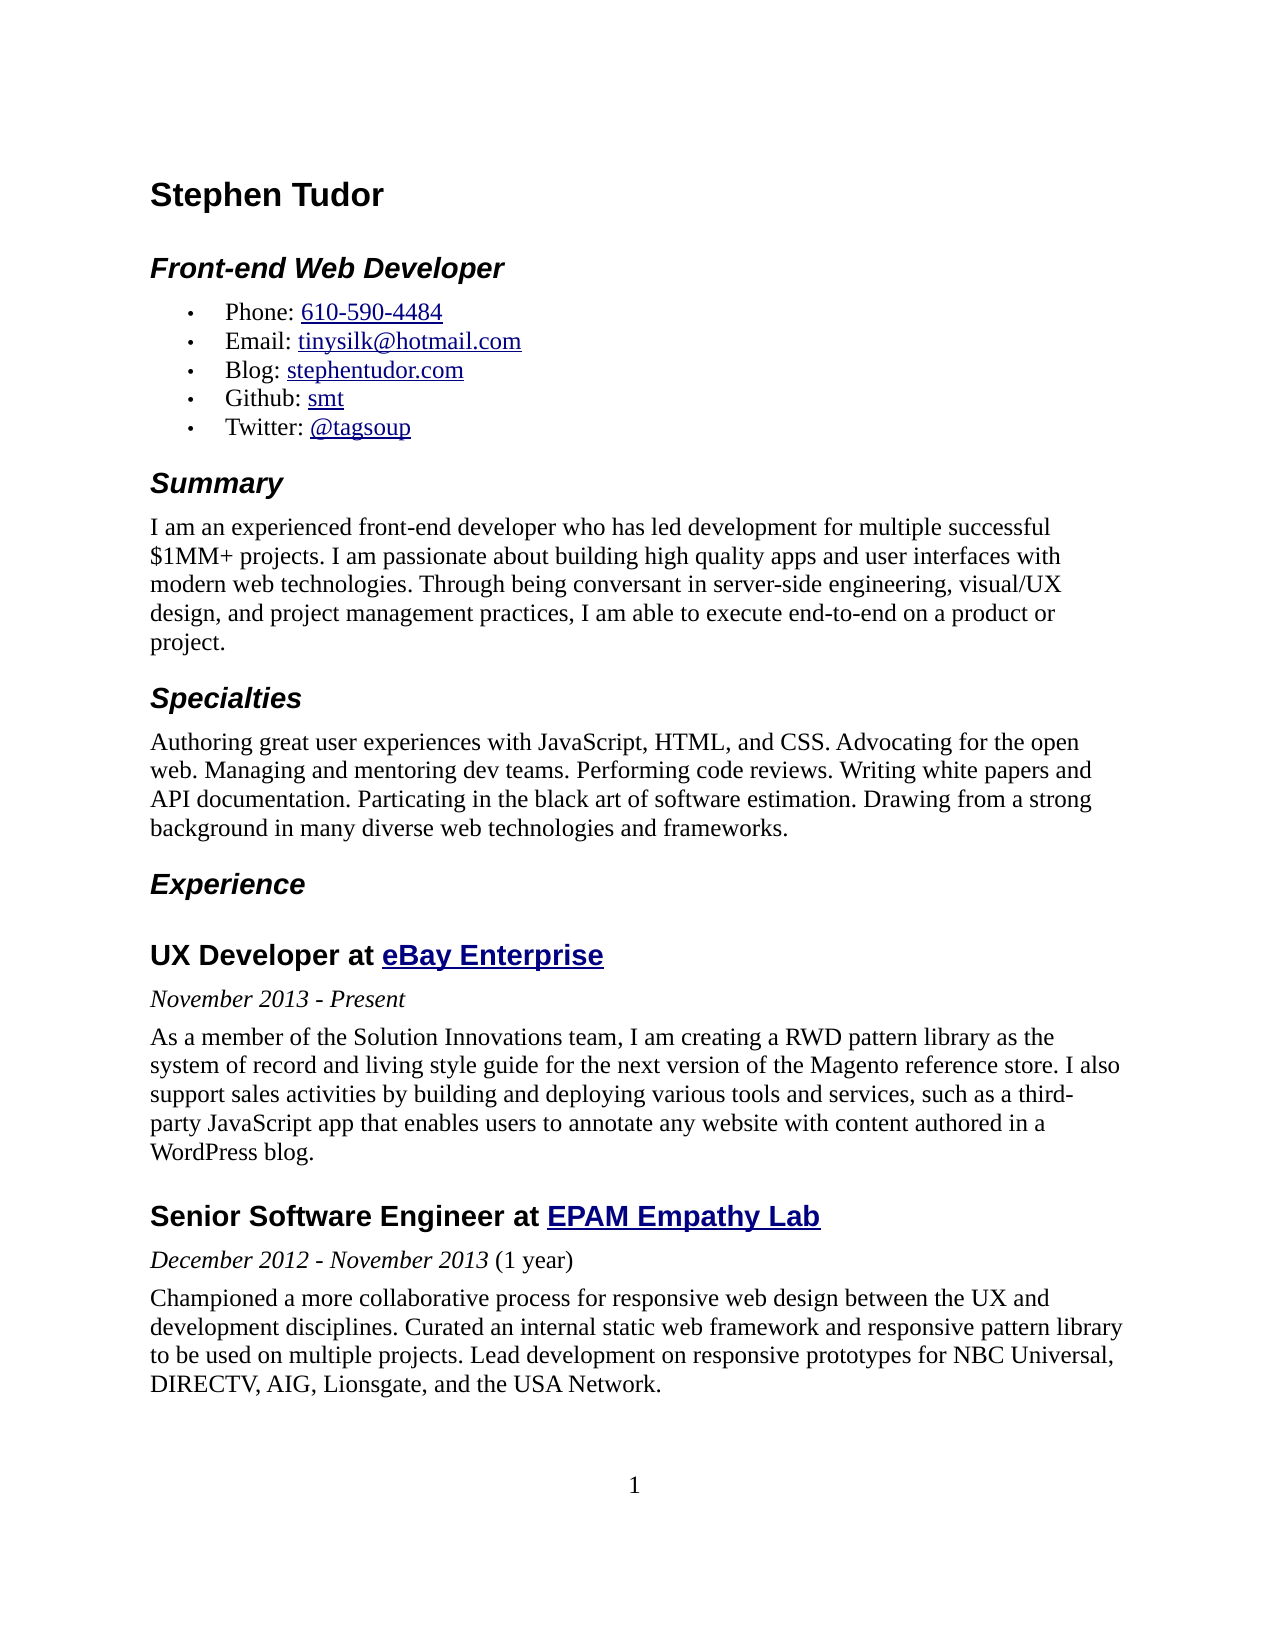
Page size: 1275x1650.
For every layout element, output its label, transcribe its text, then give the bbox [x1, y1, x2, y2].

text November 2013 - Present [150, 984, 1125, 1013]
list Email: tinysilk@hotmail.com [187, 326, 1125, 355]
list Github: smt [187, 383, 1125, 412]
subtitle Stephen Tudor [150, 175, 1125, 214]
subtitle Front-end Web Developer [150, 251, 1125, 285]
list Blog: stephentudor.com [187, 355, 1125, 383]
text I am an experienced front-end developer who has led development for multiple successful $1MM+ projects. I am passionate about building high quality apps and user interfaces with modern web technologies. Through being conversant in server-side engineering, visual/UX design, and project management practices, I am able to execute end-to-end on a product or project. [150, 512, 1125, 656]
subtitle Experience [150, 867, 1125, 900]
subtitle Specialties [150, 681, 1125, 714]
text Championed a more collaborative process for responsive web design between the UX and development disciplines. Curated an internal static web framework and responsive pattern library to be used on multiple projects. Lead development on responsive prototypes for NBC Universal, DIRECTV, AIG, Lionsgate, and the USA Network. [150, 1283, 1125, 1398]
list Phone: 610-590-4484 [187, 297, 1125, 326]
subtitle Senior Software Engineer at EPAM Empathy Lab [150, 1199, 1125, 1233]
text Authoring great user experiences with JavaScript, HTML, and CSS. Advocating for the open web. Managing and mentoring dev teams. Performing code reviews. Writing white papers and API documentation. Particating in the black art of software estimation. Drawing from a strong background in many diverse web technologies and frameworks. [150, 727, 1125, 842]
list Twitter: @tagsoup [187, 412, 1125, 441]
subtitle Summary [150, 466, 1125, 499]
text As a member of the Solution Innovations team, I am creating a RWD pattern library as the system of record and living style guide for the next version of the Magento reference store. I also support sales activities by building and deploying various tools and services, such as a third-party JavaScript app that enables users to annotate any website with content authored in a WordPress blog. [150, 1022, 1125, 1165]
text December 2012 - November 2013 (1 year) [150, 1245, 1125, 1274]
subtitle UX Developer at eBay Enterprise [150, 938, 1125, 971]
